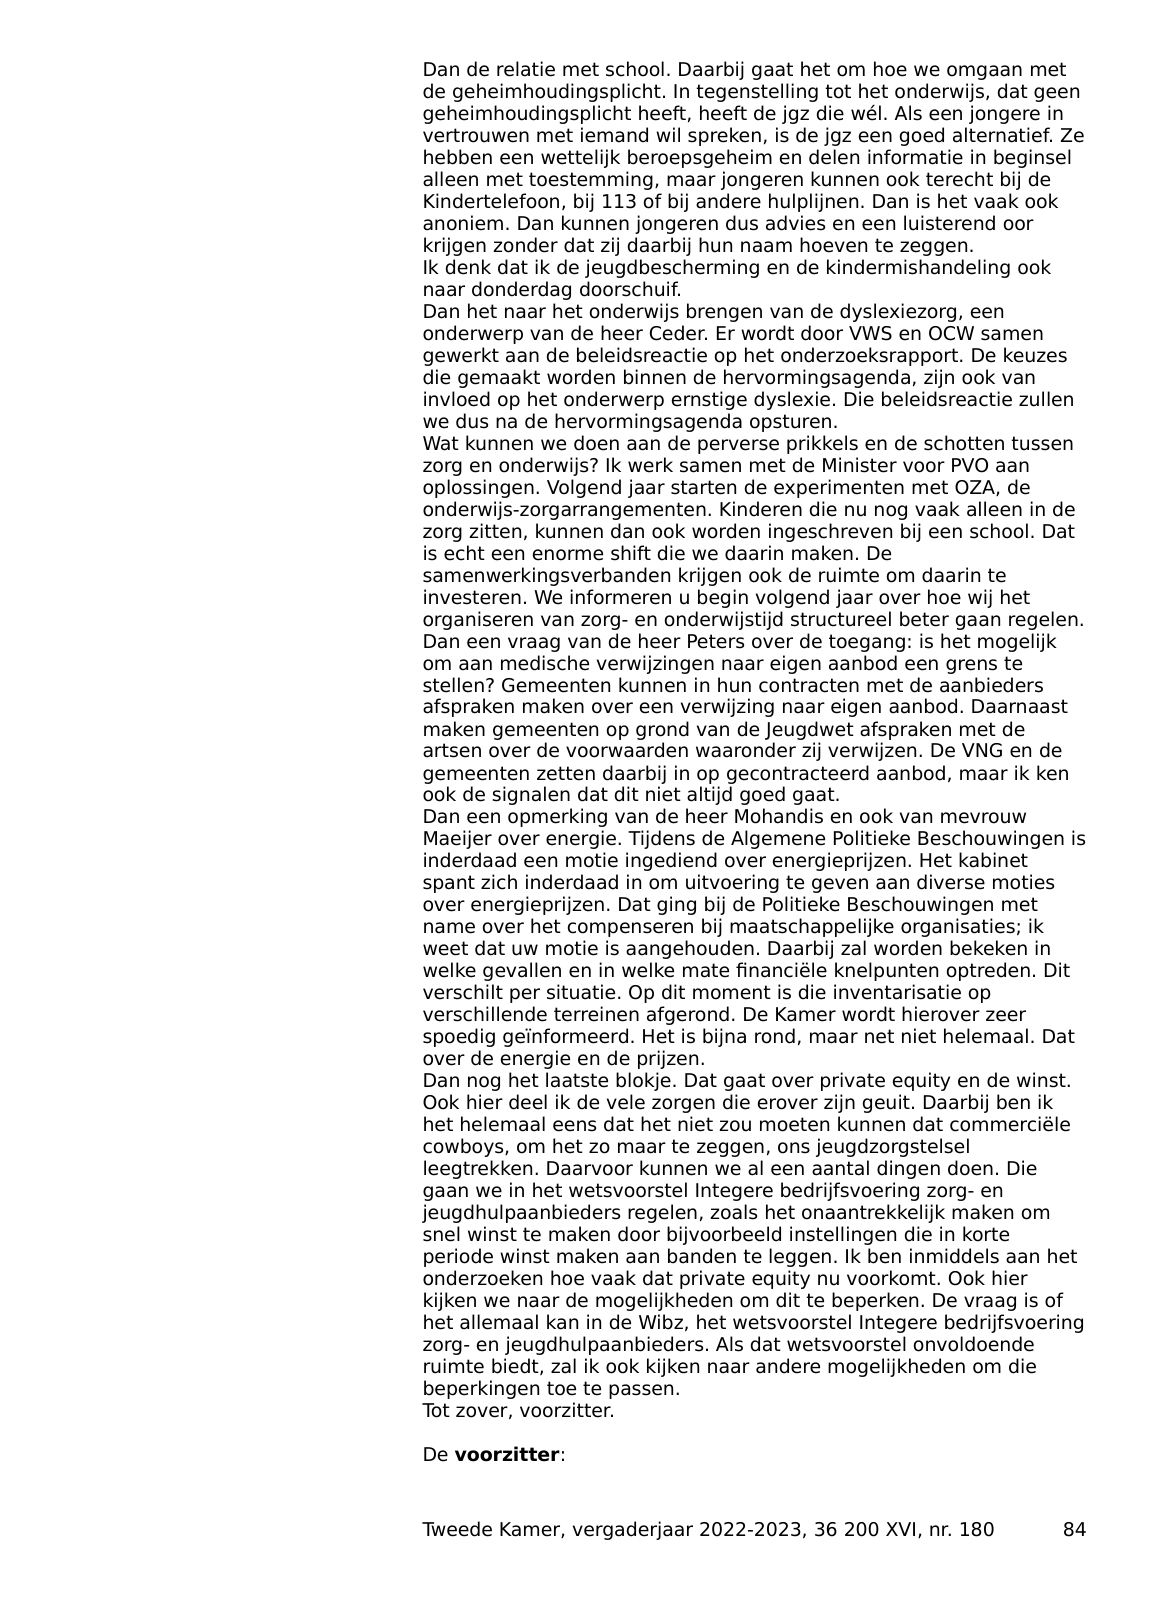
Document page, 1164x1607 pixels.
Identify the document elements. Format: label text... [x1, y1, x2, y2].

text Wat kunnen we doen aan de perverse prikkels en de schotten tussen zorg en onderwijs? Ik werk samen met de Minister voor PVO aan oplossingen. Volgend jaar starten de experimenten met OZA, de onderwijs-zorgarrangementen. Kinderen die nu nog vaak alleen in de zorg zitten, kunnen dan ook worden ingeschreven bij een school. Dat is echt een enorme shift die we daarin maken. De samenwerkingsverbanden krijgen ook de ruimte om daarin te investeren. We informeren u begin volgend jaar over hoe wij het organiseren van zorg- en onderwijstijd structureel beter gaan regelen. [422, 433, 1087, 631]
text Dan de relatie met school. Daarbij gaat het om hoe we omgaan met de geheimhoudingsplicht. In tegenstelling tot het onderwijs, dat geen geheimhoudingsplicht heeft, heeft de jgz die wél. Als een jongere in vertrouwen met iemand wil spreken, is de jgz een goed alternatief. Ze hebben een wettelijk beroepsgeheim en delen informatie in beginsel alleen met toestemming, maar jongeren kunnen ook terecht bij de Kindertelefoon, bij 113 of bij andere hulplijnen. Dan is het vaak ook anoniem. Dan kunnen jongeren dus advies en een luisterend oor krijgen zonder dat zij daarbij hun naam hoeven te zeggen. [422, 59, 1087, 257]
text Tot zover, voorzitter. [422, 1400, 1087, 1422]
text Dan een vraag van de heer Peters over de toegang: is het mogelijk om aan medische verwijzingen naar eigen aanbod een grens te stellen? Gemeenten kunnen in hun contracten met de aanbieders afspraken maken over een verwijzing naar eigen aanbod. Daarnaast maken gemeenten op grond van de Jeugdwet afspraken met de artsen over de voorwaarden waaronder zij verwijzen. De VNG en de gemeenten zetten daarbij in op gecontracteerd aanbod, maar ik ken ook de signalen dat dit niet altijd goed gaat. [422, 631, 1087, 806]
text Dan een opmerking van de heer Mohandis en ook van mevrouw Maeijer over energie. Tijdens de Algemene Politieke Beschouwingen is inderdaad een motie ingediend over energieprijzen. Het kabinet spant zich inderdaad in om uitvoering te geven aan diverse moties over energieprijzen. Dat ging bij de Politieke Beschouwingen met name over het compenseren bij maatschappelijke organisaties; ik weet dat uw motie is aangehouden. Daarbij zal worden bekeken in welke gevallen en in welke mate financiële knelpunten optreden. Dit verschilt per situatie. Op dit moment is die inventarisatie op verschillende terreinen afgerond. De Kamer wordt hierover zeer spoedig geïnformeerd. Het is bijna rond, maar net niet helemaal. Dat over de energie en de prijzen. [422, 806, 1087, 1070]
text Dan nog het laatste blokje. Dat gaat over private equity en de winst. Ook hier deel ik de vele zorgen die erover zijn geuit. Daarbij ben ik het helemaal eens dat het niet zou moeten kunnen dat commerciële cowboys, om het zo maar te zeggen, ons jeugdzorgstelsel leegtrekken. Daarvoor kunnen we al een aantal dingen doen. Die gaan we in het wetsvoorstel Integere bedrijfsvoering zorg- en jeugdhulpaanbieders regelen, zoals het onaantrekkelijk maken om snel winst te maken door bijvoorbeeld instellingen die in korte periode winst maken aan banden te leggen. Ik ben inmiddels aan het onderzoeken hoe vaak dat private equity nu voorkomt. Ook hier kijken we naar de mogelijkheden om dit te beperken. De vraag is of het allemaal kan in de Wibz, het wetsvoorstel Integere bedrijfsvoering zorg- en jeugdhulpaanbieders. Als dat wetsvoorstel onvoldoende ruimte biedt, zal ik ook kijken naar andere mogelijkheden om die beperkingen toe te passen. [422, 1070, 1087, 1400]
text De voorzitter: [422, 1444, 1087, 1466]
text Dan het naar het onderwijs brengen van de dyslexiezorg, een onderwerp van de heer Ceder. Er wordt door VWS en OCW samen gewerkt aan de beleidsreactie op het onderzoeksrapport. De keuzes die gemaakt worden binnen de hervormingsagenda, zijn ook van invloed op het onderwerp ernstige dyslexie. Die beleidsreactie zullen we dus na de hervormingsagenda opsturen. [422, 301, 1087, 433]
text Ik denk dat ik de jeugdbescherming en de kindermishandeling ook naar donderdag doorschuif. [422, 257, 1087, 301]
